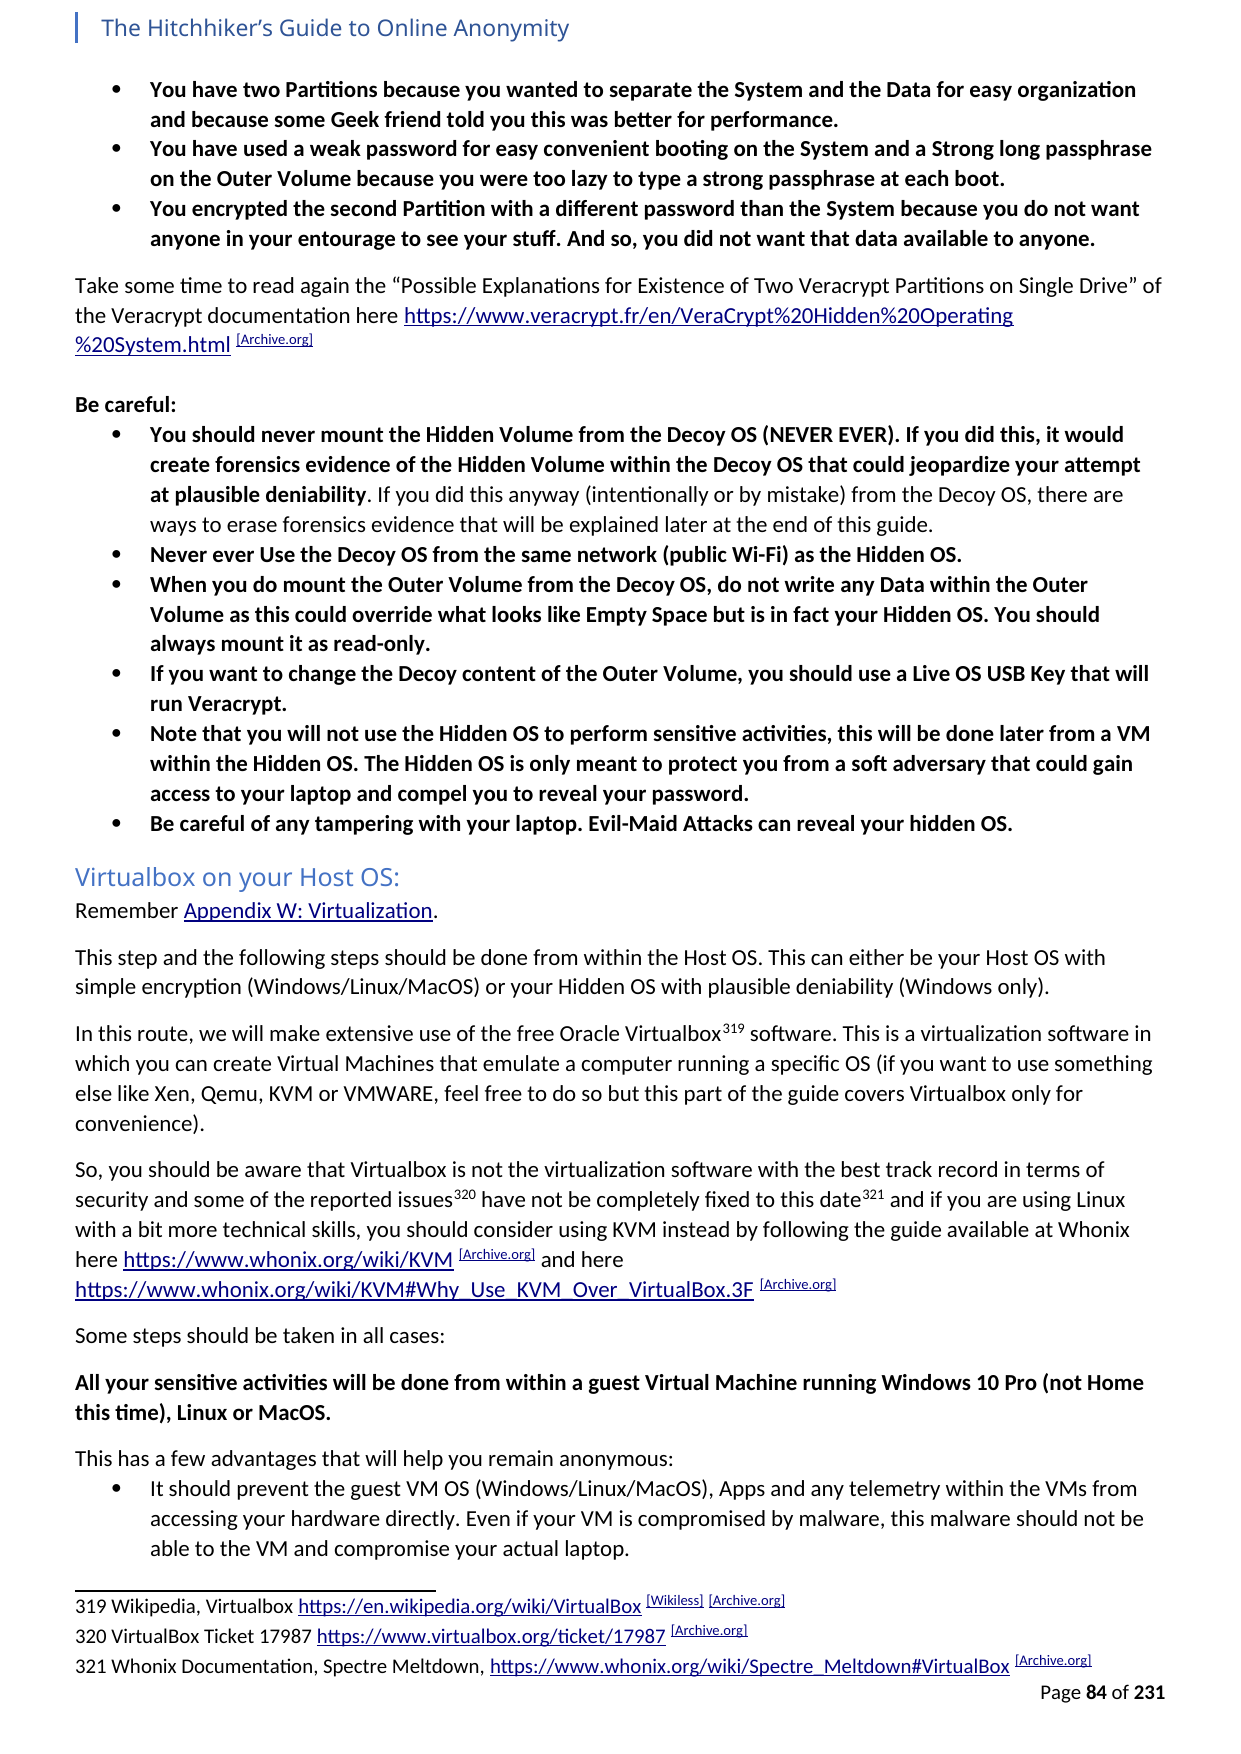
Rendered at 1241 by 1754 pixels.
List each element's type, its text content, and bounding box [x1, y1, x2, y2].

list Be careful of any tampering with your laptop. Evil-Maid Attacks can reveal your hidden OS. [112, 809, 1165, 837]
text Whonix Documentation, Spectre Meltdown, https://www.whonix.org/wiki/Spectre_Meltdown#VirtualBox [Archive.org] [75, 1651, 1165, 1679]
text This step and the following steps should be done from within the Host OS. This can either be your Host OS with simple encryption (Windows/Linux/MacOS) or your Hidden OS with plausible deniability (Windows only). [75, 943, 1165, 1001]
list Never ever Use the Decoy OS from the same network (public Wi-Fi) as the Hidden OS. [112, 540, 1165, 568]
text Take some time to read again the “Possible Explanations for Existence of Two Veracrypt Partitions on Single Drive” of the Veracrypt documentation here https://www.veracrypt.fr/en/VeraCrypt%20Hidden%20Operating%20System.html [Archive.org] [75, 271, 1165, 359]
list It should prevent the guest VM OS (Windows/Linux/MacOS), Apps and any telemetry within the VMs from accessing your hardware directly. Even if your VM is compromised by malware, this malware should not be able to the VM and compromise your actual laptop. [112, 1474, 1165, 1562]
text VirtualBox Ticket 17987 https://www.virtualbox.org/ticket/17987 [Archive.org] [75, 1621, 1165, 1649]
list You should never mount the Hidden Volume from the Decoy OS (NEVER EVER). If you did this, it would create forensics evidence of the Hidden Volume within the Decoy OS that could jeopardize your attempt at plausible deniability. If you did this anyway (intentionally or by mistake) from the Decoy OS, there are ways to erase forensics evidence that will be explained later at the end of this guide. [112, 420, 1165, 538]
text All your sensitive activities will be done from within a guest Virtual Machine running Windows 10 Pro (not Home this time), Linux or MacOS. [75, 1368, 1165, 1426]
text Remember Appendix W: Virtualization. [75, 896, 1165, 924]
list You encrypted the second Partition with a different password than the System because you do not want anyone in your entourage to see your stuff. And so, you did not want that data available to anyone. [112, 194, 1165, 252]
text Be careful: [75, 390, 1165, 418]
text Wikipedia, Virtualbox https://en.wikipedia.org/wiki/VirtualBox [Wikiless] [Archive.org] [75, 1591, 1165, 1619]
text Some steps should be taken in all cases: [75, 1321, 1165, 1349]
text In this route, we will make extensive use of the free Oracle Virtualbox software. This is a virtualization software in which you can create Virtual Machines that emulate a computer running a specific OS (if you want to use something else like Xen, Qemu, KVM or VMWARE, feel free to do so but this part of the guide covers Virtualbox only for convenience). [75, 1019, 1165, 1137]
list If you want to change the Decoy content of the Outer Volume, you should use a Live OS USB Key that will run Veracrypt. [112, 659, 1165, 717]
list You have two Partitions because you wanted to separate the System and the Data for easy organization and because some Geek friend told you this was better for performance. [112, 75, 1165, 133]
list Note that you will not use the Hidden OS to perform sensitive activities, this will be done later from a VM within the Hidden OS. The Hidden OS is only meant to protect you from a soft adversary that could gain access to your laptop and compel you to reveal your password. [112, 719, 1165, 807]
list You have used a weak password for easy convenient booting on the System and a Strong long passphrase on the Outer Volume because you were too lazy to type a strong passphrase at each boot. [112, 134, 1165, 192]
text This has a few advantages that will help you remain anonymous: [75, 1444, 1165, 1472]
text So, you should be aware that Virtualbox is not the virtualization software with the best track record in terms of security and some of the reported issues have not be completely fixed to this date and if you are using Linux with a bit more technical skills, you should consider using KVM instead by following the guide available at Whonix here https://www.whonix.org/wiki/KVM [Archive.org] and here https://www.whonix.org/wiki/KVM#Why_Use_KVM_Over_VirtualBox.3F [Archive.org] [75, 1155, 1165, 1303]
list When you do mount the Outer Volume from the Decoy OS, do not write any Data within the Outer Volume as this could override what looks like Empty Space but is in fact your Hidden OS. You should always mount it as read-only. [112, 570, 1165, 658]
subtitle Virtualbox on your Host OS: [75, 860, 1165, 894]
